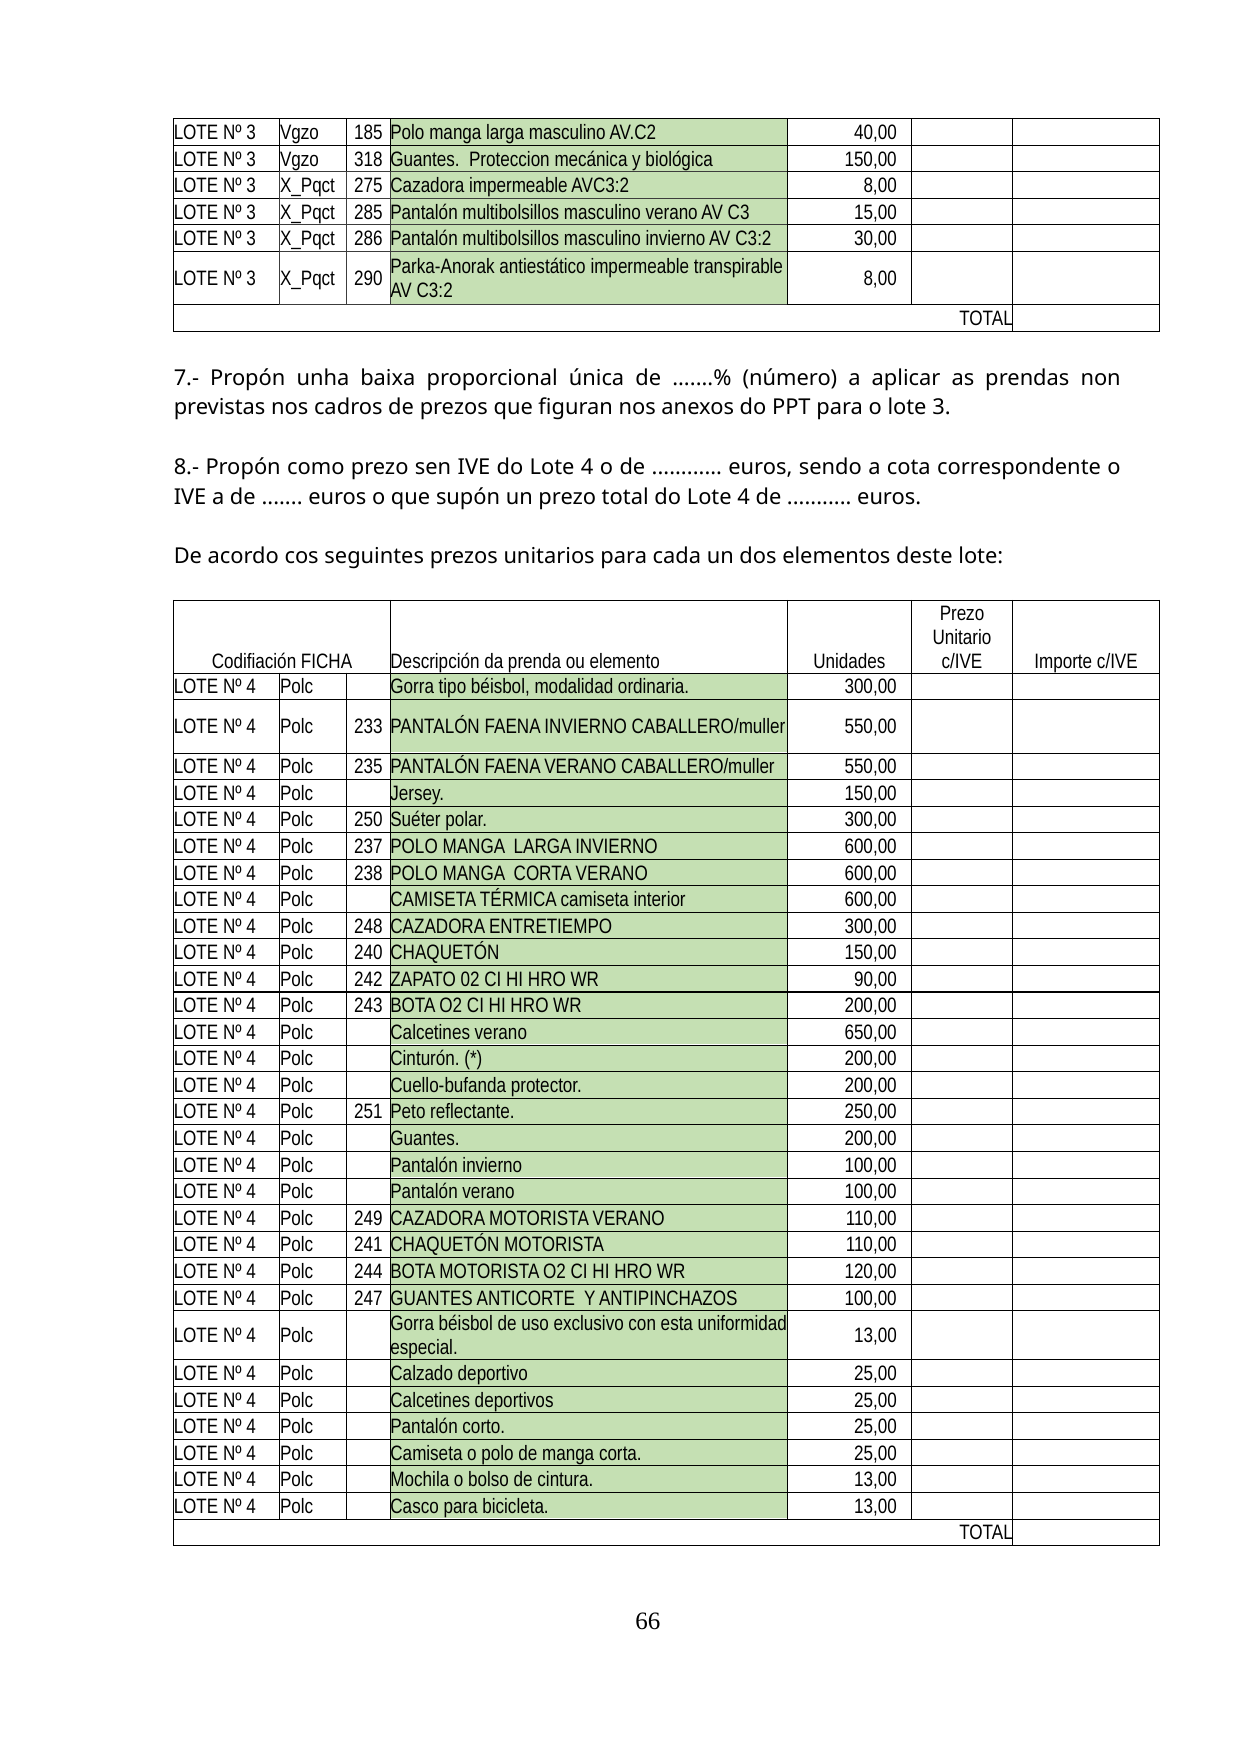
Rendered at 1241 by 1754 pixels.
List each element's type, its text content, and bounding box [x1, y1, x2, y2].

table_cell 318 [347, 146, 390, 171]
table_cell [347, 674, 390, 699]
table_cell Polc [280, 1232, 346, 1257]
table_cell 247 [347, 1285, 390, 1310]
table_cell [912, 1387, 1012, 1412]
table_cell LOTE Nº 4 [174, 1466, 279, 1492]
table_cell 300,00 [788, 674, 911, 699]
table_cell LOTE Nº 4 [174, 993, 279, 1018]
table_cell Polc [280, 1179, 346, 1204]
table_cell 200,00 [788, 1072, 911, 1098]
table_cell 150,00 [788, 939, 911, 965]
table_cell 15,00 [788, 199, 911, 224]
table_cell [1013, 993, 1159, 1018]
table_cell 600,00 [788, 833, 911, 859]
table_cell [912, 674, 1012, 699]
table_cell Polc [280, 833, 346, 859]
table_cell LOTE Nº 4 [174, 939, 279, 965]
table_cell 90,00 [788, 966, 911, 991]
table_cell 550,00 [788, 754, 911, 779]
table_cell [1013, 305, 1159, 331]
table_cell Polc [280, 1125, 346, 1151]
table_cell [347, 1360, 390, 1386]
table_cell 275 [347, 172, 390, 198]
table_cell 550,00 [788, 700, 911, 752]
table_cell [912, 913, 1012, 938]
table_cell [1013, 1440, 1159, 1465]
table_cell [912, 1232, 1012, 1257]
table_cell [912, 754, 1012, 779]
table_cell LOTE Nº 4 [174, 1232, 279, 1257]
table_cell LOTE Nº 4 [174, 860, 279, 885]
table_cell [1013, 833, 1159, 859]
table_cell [912, 1466, 1012, 1492]
table_cell [912, 1046, 1012, 1071]
table_cell [912, 1179, 1012, 1204]
table_cell CHAQUETÓN [391, 939, 787, 965]
table_cell Polc [280, 1440, 346, 1465]
table_cell [912, 886, 1012, 912]
table_cell Polc [280, 1466, 346, 1492]
table_cell LOTE Nº 4 [174, 1099, 279, 1124]
table_cell TOTAL [174, 305, 1012, 331]
table_cell 150,00 [788, 780, 911, 806]
table_cell Polc [280, 1413, 346, 1439]
table_cell [1013, 1520, 1159, 1545]
table_cell [912, 993, 1012, 1018]
table_cell 600,00 [788, 860, 911, 885]
table_cell 200,00 [788, 1125, 911, 1151]
table_cell Suéter polar. [391, 807, 787, 832]
table_cell [1013, 1072, 1159, 1098]
table_cell Polc [280, 860, 346, 885]
table_cell 248 [347, 913, 390, 938]
table_header Importe c/IVE [1013, 601, 1159, 673]
table_cell 250,00 [788, 1099, 911, 1124]
table_cell Gorra béisbol de uso exclusivo con esta uniformidad especial. [391, 1311, 787, 1359]
table_cell Gorra tipo béisbol, modalidad ordinaria. [391, 674, 787, 699]
table_cell [1013, 1413, 1159, 1439]
table_cell Guantes. Proteccion mecánica y biológica [391, 146, 787, 171]
table_cell [347, 1493, 390, 1518]
table_cell LOTE Nº 3 [174, 252, 279, 304]
table_cell [1013, 1152, 1159, 1177]
table_cell Pantalón invierno [391, 1152, 787, 1177]
table_cell X_Pqct [280, 172, 346, 198]
table_cell [347, 1387, 390, 1412]
table_cell 290 [347, 252, 390, 304]
table_cell CAZADORA ENTRETIEMPO [391, 913, 787, 938]
table_cell Peto reflectante. [391, 1099, 787, 1124]
table_cell [912, 1493, 1012, 1518]
table_cell LOTE Nº 4 [174, 1019, 279, 1044]
table_cell 13,00 [788, 1466, 911, 1492]
table_cell LOTE Nº 4 [174, 1179, 279, 1204]
table_cell LOTE Nº 4 [174, 886, 279, 912]
table_cell 251 [347, 1099, 390, 1124]
table_cell [347, 1311, 390, 1359]
table_cell [347, 1413, 390, 1439]
table_cell [1013, 1179, 1159, 1204]
table_cell 25,00 [788, 1360, 911, 1386]
table_cell X_Pqct [280, 225, 346, 251]
table_cell 241 [347, 1232, 390, 1257]
table_cell [912, 252, 1012, 304]
table_cell [1013, 1285, 1159, 1310]
table_cell [912, 1413, 1012, 1439]
table_cell [1013, 252, 1159, 304]
table_cell [912, 146, 1012, 171]
table_cell POLO MANGA CORTA VERANO [391, 860, 787, 885]
table_cell [347, 1179, 390, 1204]
table_cell 25,00 [788, 1440, 911, 1465]
table_cell [1013, 860, 1159, 885]
table_cell [347, 1440, 390, 1465]
table_cell Polc [280, 1258, 346, 1284]
table_cell [912, 1360, 1012, 1386]
table_cell [912, 966, 1012, 991]
table_cell 650,00 [788, 1019, 911, 1044]
table_cell [1013, 807, 1159, 832]
table_cell ZAPATO 02 CI HI HRO WR [391, 966, 787, 991]
table_header Prezo Unitario c/IVE [912, 601, 1012, 673]
table_cell LOTE Nº 3 [174, 225, 279, 251]
table_cell [1013, 1360, 1159, 1386]
table_cell LOTE Nº 4 [174, 1440, 279, 1465]
table_cell [912, 1285, 1012, 1310]
table_cell 249 [347, 1205, 390, 1231]
table_cell X_Pqct [280, 199, 346, 224]
table_cell 243 [347, 993, 390, 1018]
table_cell Cinturón. (*) [391, 1046, 787, 1071]
table_cell [1013, 1099, 1159, 1124]
table_cell [912, 1019, 1012, 1044]
table_cell Vgzo [280, 119, 346, 145]
table_cell LOTE Nº 4 [174, 1258, 279, 1284]
table_cell 25,00 [788, 1387, 911, 1412]
text 7.- Propón unha baixa proporcional única de .......% (número) a aplicar as prendas non previstas nos cadros de prezos que figuran nos anexos do PPT para o lote 3. [173, 361, 1122, 421]
table_cell [1013, 886, 1159, 912]
table_cell Guantes. [391, 1125, 787, 1151]
table_cell [1013, 1125, 1159, 1151]
table_cell 8,00 [788, 172, 911, 198]
table_cell LOTE Nº 4 [174, 1360, 279, 1386]
table_cell [1013, 939, 1159, 965]
table_cell LOTE Nº 4 [174, 1046, 279, 1071]
table_cell 110,00 [788, 1205, 911, 1231]
table_cell [1013, 1387, 1159, 1412]
table_cell Polc [280, 1099, 346, 1124]
table_cell Polc [280, 1360, 346, 1386]
table_cell [1013, 172, 1159, 198]
table_cell [1013, 966, 1159, 991]
table_cell Polc [280, 674, 346, 699]
table_cell 300,00 [788, 807, 911, 832]
table_cell LOTE Nº 4 [174, 1285, 279, 1310]
table_cell LOTE Nº 4 [174, 1387, 279, 1412]
table_cell [1013, 146, 1159, 171]
table_cell 200,00 [788, 1046, 911, 1071]
table_cell Cazadora impermeable AVC3:2 [391, 172, 787, 198]
table_cell [1013, 1019, 1159, 1044]
table_cell 285 [347, 199, 390, 224]
table_cell 237 [347, 833, 390, 859]
table_cell 120,00 [788, 1258, 911, 1284]
table_cell [912, 833, 1012, 859]
table_cell Mochila o bolso de cintura. [391, 1466, 787, 1492]
table_cell Calcetines deportivos [391, 1387, 787, 1412]
table_cell LOTE Nº 3 [174, 199, 279, 224]
table_cell [1013, 1205, 1159, 1231]
table_cell Pantalón multibolsillos masculino verano AV C3 [391, 199, 787, 224]
table_cell [912, 1152, 1012, 1177]
table_cell 13,00 [788, 1493, 911, 1518]
table_cell 240 [347, 939, 390, 965]
table_cell BOTA MOTORISTA O2 CI HI HRO WR [391, 1258, 787, 1284]
table_cell LOTE Nº 4 [174, 833, 279, 859]
table_cell [1013, 1466, 1159, 1492]
table_cell [1013, 780, 1159, 806]
table_cell Polc [280, 886, 346, 912]
table_cell Polc [280, 1205, 346, 1231]
table_cell 40,00 [788, 119, 911, 145]
table_cell Cuello-bufanda protector. [391, 1072, 787, 1098]
table_cell [1013, 754, 1159, 779]
table_cell Polc [280, 807, 346, 832]
table_cell Polc [280, 1152, 346, 1177]
table_cell Polc [280, 939, 346, 965]
table_cell LOTE Nº 3 [174, 146, 279, 171]
table_cell [1013, 1258, 1159, 1284]
table_cell Pantalón corto. [391, 1413, 787, 1439]
table_cell 25,00 [788, 1413, 911, 1439]
table_cell [1013, 119, 1159, 145]
table_cell LOTE Nº 4 [174, 754, 279, 779]
table_cell [912, 119, 1012, 145]
table_cell 100,00 [788, 1179, 911, 1204]
table_cell Polc [280, 966, 346, 991]
table_cell 185 [347, 119, 390, 145]
table_cell [1013, 1493, 1159, 1518]
table_cell 150,00 [788, 146, 911, 171]
table_cell Camiseta o polo de manga corta. [391, 1440, 787, 1465]
table_cell 238 [347, 860, 390, 885]
text De acordo cos seguintes prezos unitarios para cada un dos elementos deste lote: [173, 540, 1122, 570]
table_cell Calcetines verano [391, 1019, 787, 1044]
table_cell [1013, 700, 1159, 752]
table_cell 30,00 [788, 225, 911, 251]
table_cell [912, 1099, 1012, 1124]
table_cell Polc [280, 913, 346, 938]
table_cell [347, 1152, 390, 1177]
table_cell X_Pqct [280, 252, 346, 304]
table_cell BOTA O2 CI HI HRO WR [391, 993, 787, 1018]
table_cell [1013, 674, 1159, 699]
table_cell LOTE Nº 3 [174, 172, 279, 198]
table_cell 244 [347, 1258, 390, 1284]
table_cell [912, 1205, 1012, 1231]
table_cell Polc [280, 1387, 346, 1412]
table_cell [912, 780, 1012, 806]
table_cell 100,00 [788, 1285, 911, 1310]
table_cell [912, 1311, 1012, 1359]
table_cell LOTE Nº 4 [174, 780, 279, 806]
table_cell [347, 1466, 390, 1492]
table_cell GUANTES ANTICORTE Y ANTIPINCHAZOS [391, 1285, 787, 1310]
table_cell LOTE Nº 4 [174, 1493, 279, 1518]
table_cell [1013, 199, 1159, 224]
table_cell Polc [280, 1046, 346, 1071]
table_cell [347, 780, 390, 806]
table_cell 200,00 [788, 993, 911, 1018]
table_header Codifiación FICHA [174, 601, 390, 673]
table_cell TOTAL [174, 1520, 1012, 1545]
table_cell 233 [347, 700, 390, 752]
table_cell [347, 1046, 390, 1071]
table_cell LOTE Nº 4 [174, 1205, 279, 1231]
table_cell 600,00 [788, 886, 911, 912]
table_cell PANTALÓN FAENA VERANO CABALLERO/muller [391, 754, 787, 779]
table_cell 100,00 [788, 1152, 911, 1177]
table_cell LOTE Nº 4 [174, 1072, 279, 1098]
table_cell [1013, 1046, 1159, 1071]
table_cell LOTE Nº 4 [174, 807, 279, 832]
table_cell LOTE Nº 4 [174, 966, 279, 991]
table_cell [1013, 225, 1159, 251]
table_cell [912, 225, 1012, 251]
table_cell Polc [280, 780, 346, 806]
table_cell Polc [280, 700, 346, 752]
table_cell Polc [280, 993, 346, 1018]
table_cell [912, 1440, 1012, 1465]
table_cell [912, 172, 1012, 198]
table_cell CAMISETA TÉRMICA camiseta interior [391, 886, 787, 912]
table_cell 235 [347, 754, 390, 779]
table_cell Polc [280, 754, 346, 779]
table_cell Vgzo [280, 146, 346, 171]
table_cell [1013, 1311, 1159, 1359]
table_cell Parka-Anorak antiestático impermeable transpirable AV C3:2 [391, 252, 787, 304]
table_cell LOTE Nº 4 [174, 1152, 279, 1177]
table_cell LOTE Nº 4 [174, 1311, 279, 1359]
table_cell [912, 199, 1012, 224]
table_cell 250 [347, 807, 390, 832]
table_cell 110,00 [788, 1232, 911, 1257]
table_cell [912, 1258, 1012, 1284]
table_cell 13,00 [788, 1311, 911, 1359]
table_cell CHAQUETÓN MOTORISTA [391, 1232, 787, 1257]
table_cell Polc [280, 1019, 346, 1044]
table_cell 242 [347, 966, 390, 991]
table_header Descripción da prenda ou elemento [391, 601, 787, 673]
table_cell Polc [280, 1311, 346, 1359]
table_cell Pantalón verano [391, 1179, 787, 1204]
table_cell LOTE Nº 4 [174, 674, 279, 699]
table_cell LOTE Nº 4 [174, 913, 279, 938]
table_cell 8,00 [788, 252, 911, 304]
table_cell Calzado deportivo [391, 1360, 787, 1386]
table_cell [347, 1019, 390, 1044]
table_cell 300,00 [788, 913, 911, 938]
table_cell LOTE Nº 4 [174, 700, 279, 752]
table_cell [347, 1072, 390, 1098]
table_cell [912, 939, 1012, 965]
table_header Unidades [788, 601, 911, 673]
table_cell [912, 1072, 1012, 1098]
table_cell Polo manga larga masculino AV.C2 [391, 119, 787, 145]
table_cell [912, 860, 1012, 885]
table_cell POLO MANGA LARGA INVIERNO [391, 833, 787, 859]
table_cell CAZADORA MOTORISTA VERANO [391, 1205, 787, 1231]
table_cell [912, 807, 1012, 832]
text 8.- Propón como prezo sen IVE do Lote 4 o de ............ euros, sendo a cota correspondente o IVE a de ....... euros o que supón un prezo total do Lote 4 de ........... euros. [173, 451, 1122, 510]
table_cell [1013, 1232, 1159, 1257]
table_cell LOTE Nº 3 [174, 119, 279, 145]
table_cell [347, 886, 390, 912]
table_cell LOTE Nº 4 [174, 1413, 279, 1439]
table_cell Polc [280, 1285, 346, 1310]
table_cell 286 [347, 225, 390, 251]
table_cell Polc [280, 1493, 346, 1518]
table_cell Pantalón multibolsillos masculino invierno AV C3:2 [391, 225, 787, 251]
table_cell PANTALÓN FAENA INVIERNO CABALLERO/muller [391, 700, 787, 752]
table_cell LOTE Nº 4 [174, 1125, 279, 1151]
table_cell [912, 700, 1012, 752]
table_cell [1013, 913, 1159, 938]
table_cell Jersey. [391, 780, 787, 806]
table_cell Polc [280, 1072, 346, 1098]
table_cell Casco para bicicleta. [391, 1493, 787, 1518]
table_cell [912, 1125, 1012, 1151]
table_cell [347, 1125, 390, 1151]
